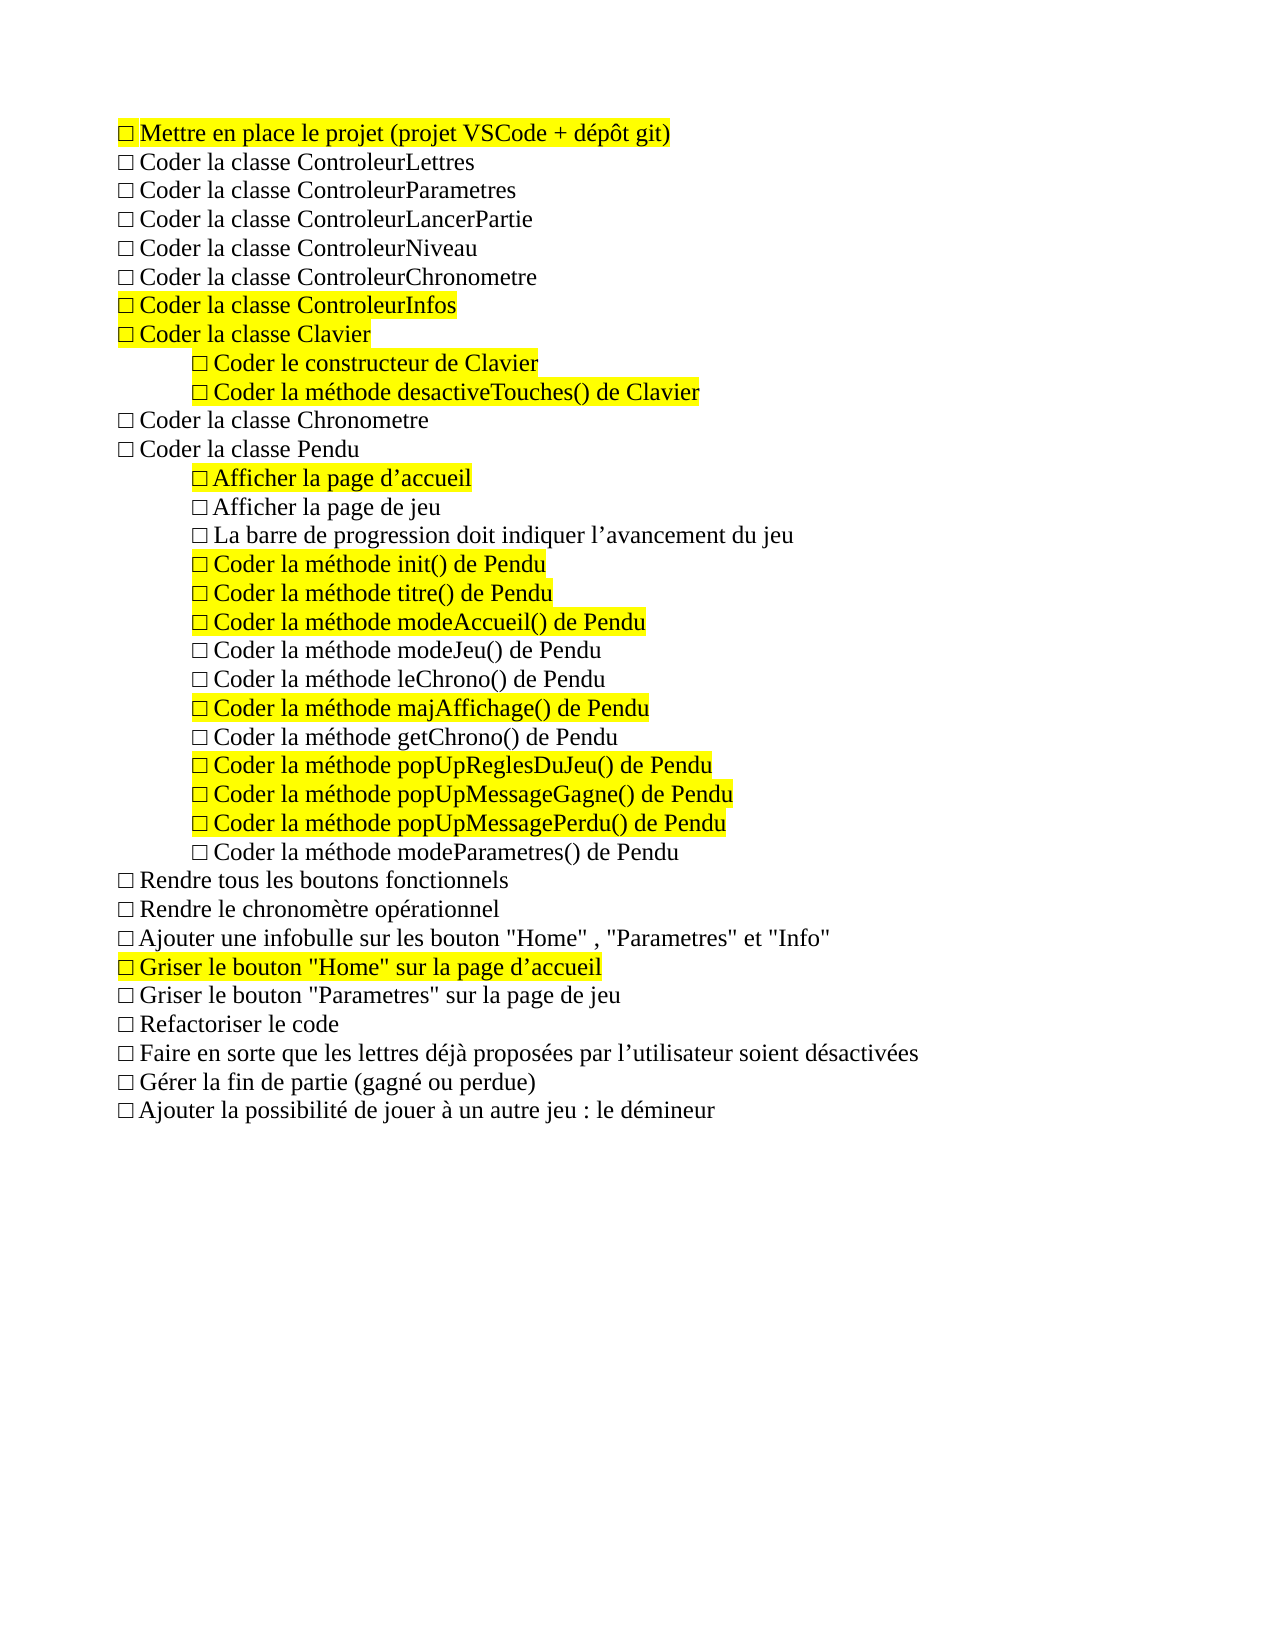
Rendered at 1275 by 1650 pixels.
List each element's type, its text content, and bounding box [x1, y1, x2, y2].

text □ Rendre le chronomètre opérationnel [118, 894, 1157, 923]
text □ Coder la méthode init() de Pendu [118, 549, 1157, 578]
text □ Coder la classe ControleurNiveau [118, 233, 1157, 262]
text □ Ajouter la possibilité de jouer à un autre jeu : le démineur [118, 1096, 1157, 1124]
text □ Coder la classe ControleurChronometre [118, 262, 1157, 291]
text □ Coder le constructeur de Clavier [118, 348, 1157, 377]
text □ Griser le bouton "Home" sur la page d’accueil [118, 952, 1157, 981]
text □ Faire en sorte que les lettres déjà proposées par l’utilisateur soient désactivées [118, 1038, 1157, 1067]
text □ Coder la classe ControleurParametres [118, 176, 1157, 204]
text □ Afficher la page d’accueil [118, 463, 1157, 492]
text □ Mettre en place le projet (projet VSCode + dépôt git) [118, 118, 1157, 147]
text □ Coder la classe Clavier [118, 319, 1157, 348]
text □ Coder la méthode modeParametres() de Pendu [118, 837, 1157, 866]
text □ Coder la méthode majAffichage() de Pendu [118, 693, 1157, 722]
text □ Coder la méthode popUpReglesDuJeu() de Pendu [118, 751, 1157, 779]
text □ Coder la méthode leChrono() de Pendu [118, 664, 1157, 693]
text □ Coder la classe Chronometre [118, 406, 1157, 434]
text □ Coder la méthode modeJeu() de Pendu [118, 636, 1157, 664]
text □ Coder la méthode titre() de Pendu [118, 578, 1157, 607]
text □ Coder la méthode popUpMessageGagne() de Pendu [118, 779, 1157, 808]
text □ Refactoriser le code [118, 1009, 1157, 1038]
text □ Griser le bouton "Parametres" sur la page de jeu [118, 981, 1157, 1009]
text □ Gérer la fin de partie (gagné ou perdue) [118, 1067, 1157, 1096]
text □ Coder la méthode desactiveTouches() de Clavier [118, 377, 1157, 406]
text □ Coder la classe ControleurLancerPartie [118, 204, 1157, 233]
text □ Coder la méthode popUpMessagePerdu() de Pendu [118, 808, 1157, 837]
text □ La barre de progression doit indiquer l’avancement du jeu [118, 521, 1157, 549]
text □ Coder la classe ControleurInfos [118, 291, 1157, 319]
text □ Rendre tous les boutons fonctionnels [118, 866, 1157, 894]
text □ Coder la méthode modeAccueil() de Pendu [118, 607, 1157, 636]
text □ Ajouter une infobulle sur les bouton "Home" , "Parametres" et "Info" [118, 923, 1157, 952]
text □ Afficher la page de jeu [118, 492, 1157, 521]
text □ Coder la méthode getChrono() de Pendu [118, 722, 1157, 751]
text □ Coder la classe ControleurLettres [118, 147, 1157, 176]
text □ Coder la classe Pendu [118, 434, 1157, 463]
